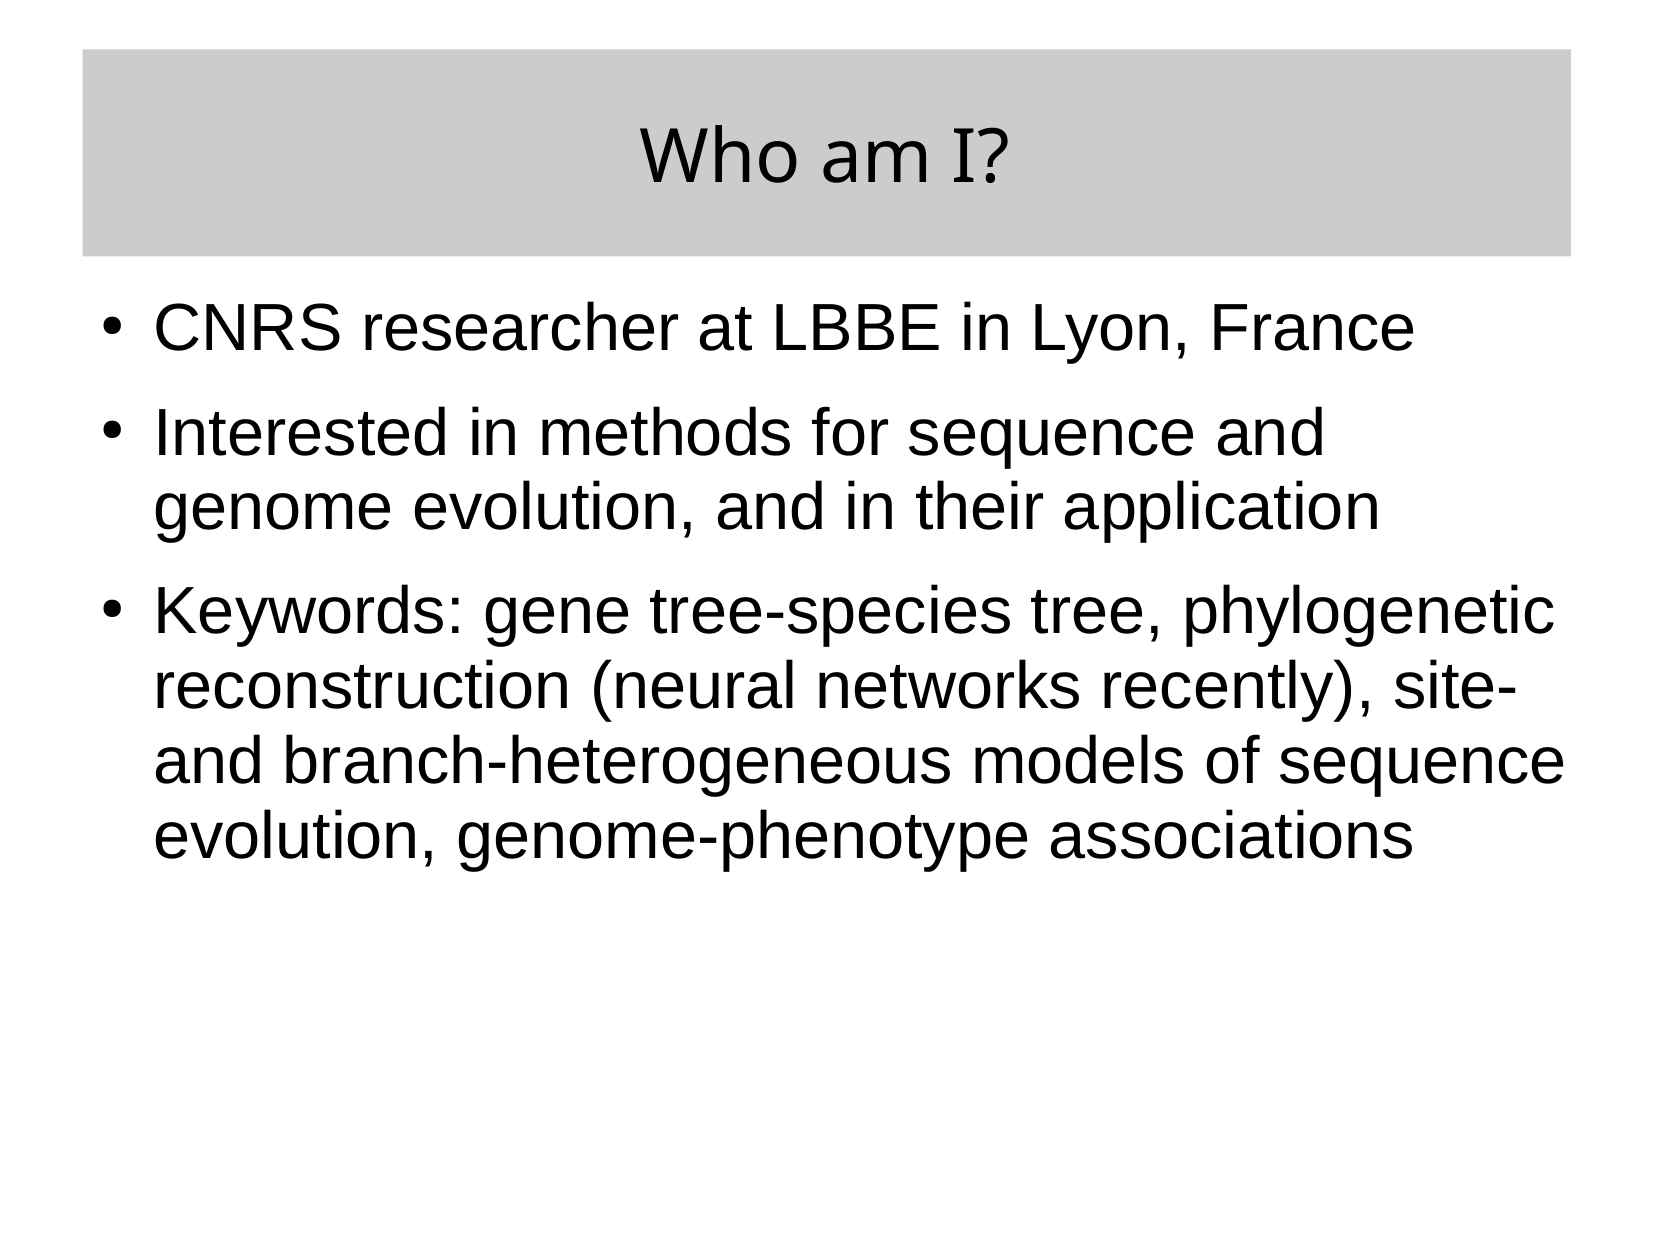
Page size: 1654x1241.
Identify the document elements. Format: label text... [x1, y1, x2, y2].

title Who am I? [82, 49, 1571, 257]
list CNRS researcher at LBBE in Lyon, France Interested in methods for sequence and genome evolution, and in their application Keywords: gene tree-species tree, phylogenetic reconstruction (neural networks recently), site- and branch-heterogeneous models of sequence evolution, genome-phenotype associations [82, 290, 1571, 1010]
